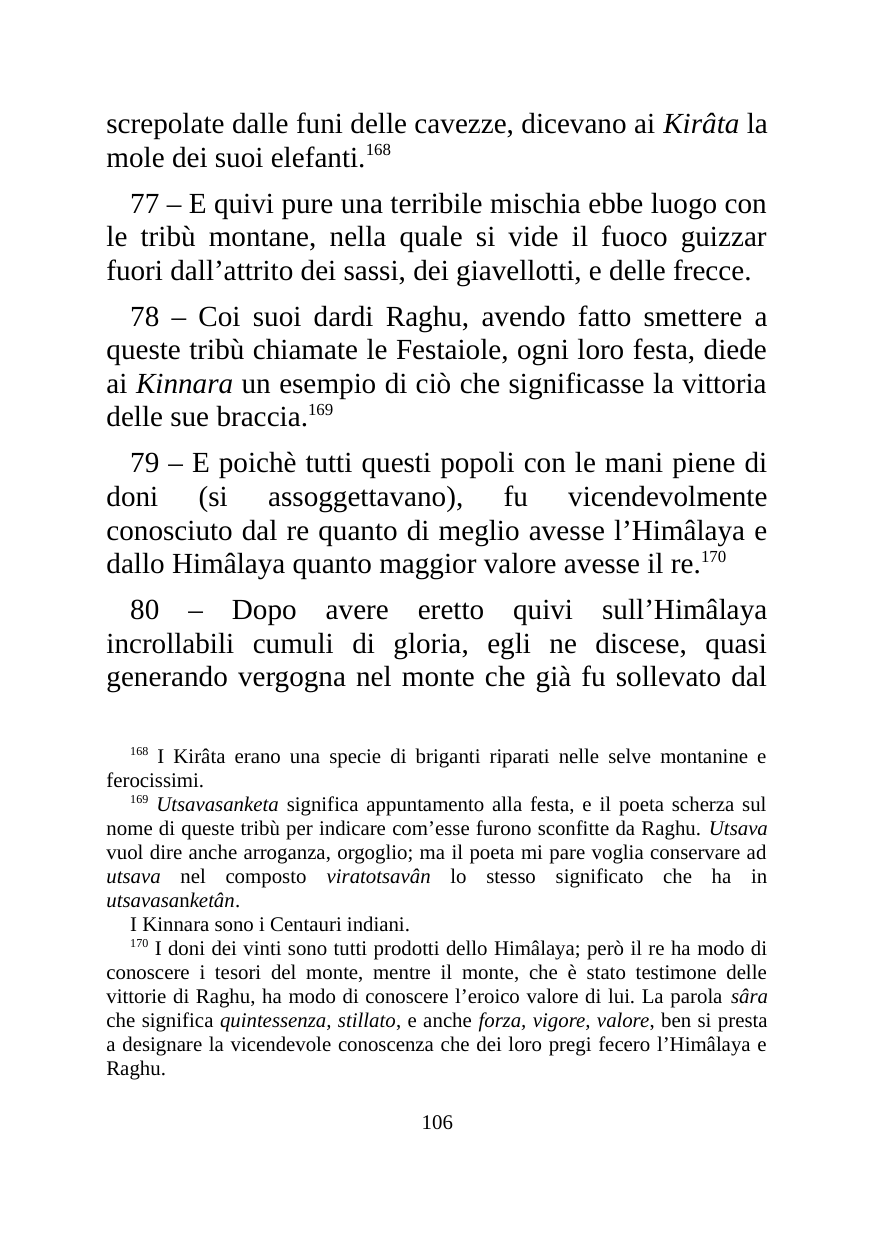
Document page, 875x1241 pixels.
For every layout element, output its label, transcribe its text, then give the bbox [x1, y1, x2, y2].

text Utsavasanketa significa appuntamento alla festa, e il poeta scherza sul nome di queste tribù per indicare com’esse furono sconfitte da Raghu. Utsava vuol dire anche arroganza, orgoglio; ma il poeta mi pare voglia conservare ad utsava nel composto viratotsavân lo stesso significato che ha in utsavasanketân. [106, 792, 768, 912]
text screpolate dalle funi delle cavezze, dicevano ai Kirâta la mole dei suoi elefanti. [106, 106, 768, 173]
text 77 – E quivi pure una terribile mischia ebbe luogo con le tribù montane, nella quale si vide il fuoco guizzar fuori dall’attrito dei sassi, dei giavellotti, e delle frecce. [106, 186, 768, 286]
text I Kinnara sono i Centauri indiani. [106, 912, 768, 936]
text 80 – Dopo avere eretto quivi sull’Himâlaya incrollabili cumuli di gloria, egli ne discese, quasi generando vergogna nel monte che già fu sollevato dal [106, 592, 768, 693]
text I Kirâta erano una specie di briganti riparati nelle selve montanine e ferocissimi. [106, 743, 768, 792]
text 78 – Coi suoi dardi Raghu, avendo fatto smettere a queste tribù chiamate le Festaiole, ogni loro festa, diede ai Kinnara un esempio di ciò che significasse la vittoria delle sue braccia. [106, 299, 768, 433]
text I doni dei vinti sono tutti prodotti dello Himâlaya; però il re ha modo di conoscere i tesori del monte, mentre il monte, che è stato testimone delle vittorie di Raghu, ha modo di conoscere l’eroico valore di lui. La parola sâra che significa quintessenza, stillato, e anche forza, vigore, valore, ben si presta a designare la vicendevole conoscenza che dei loro pregi fecero l’Himâlaya e Raghu. [106, 936, 768, 1080]
text 79 – E poichè tutti questi popoli con le mani piene di doni (si assoggettavano), fu vicendevolmente conosciuto dal re quanto di meglio avesse l’Himâlaya e dallo Himâlaya quanto maggior valore avesse il re. [106, 446, 768, 580]
